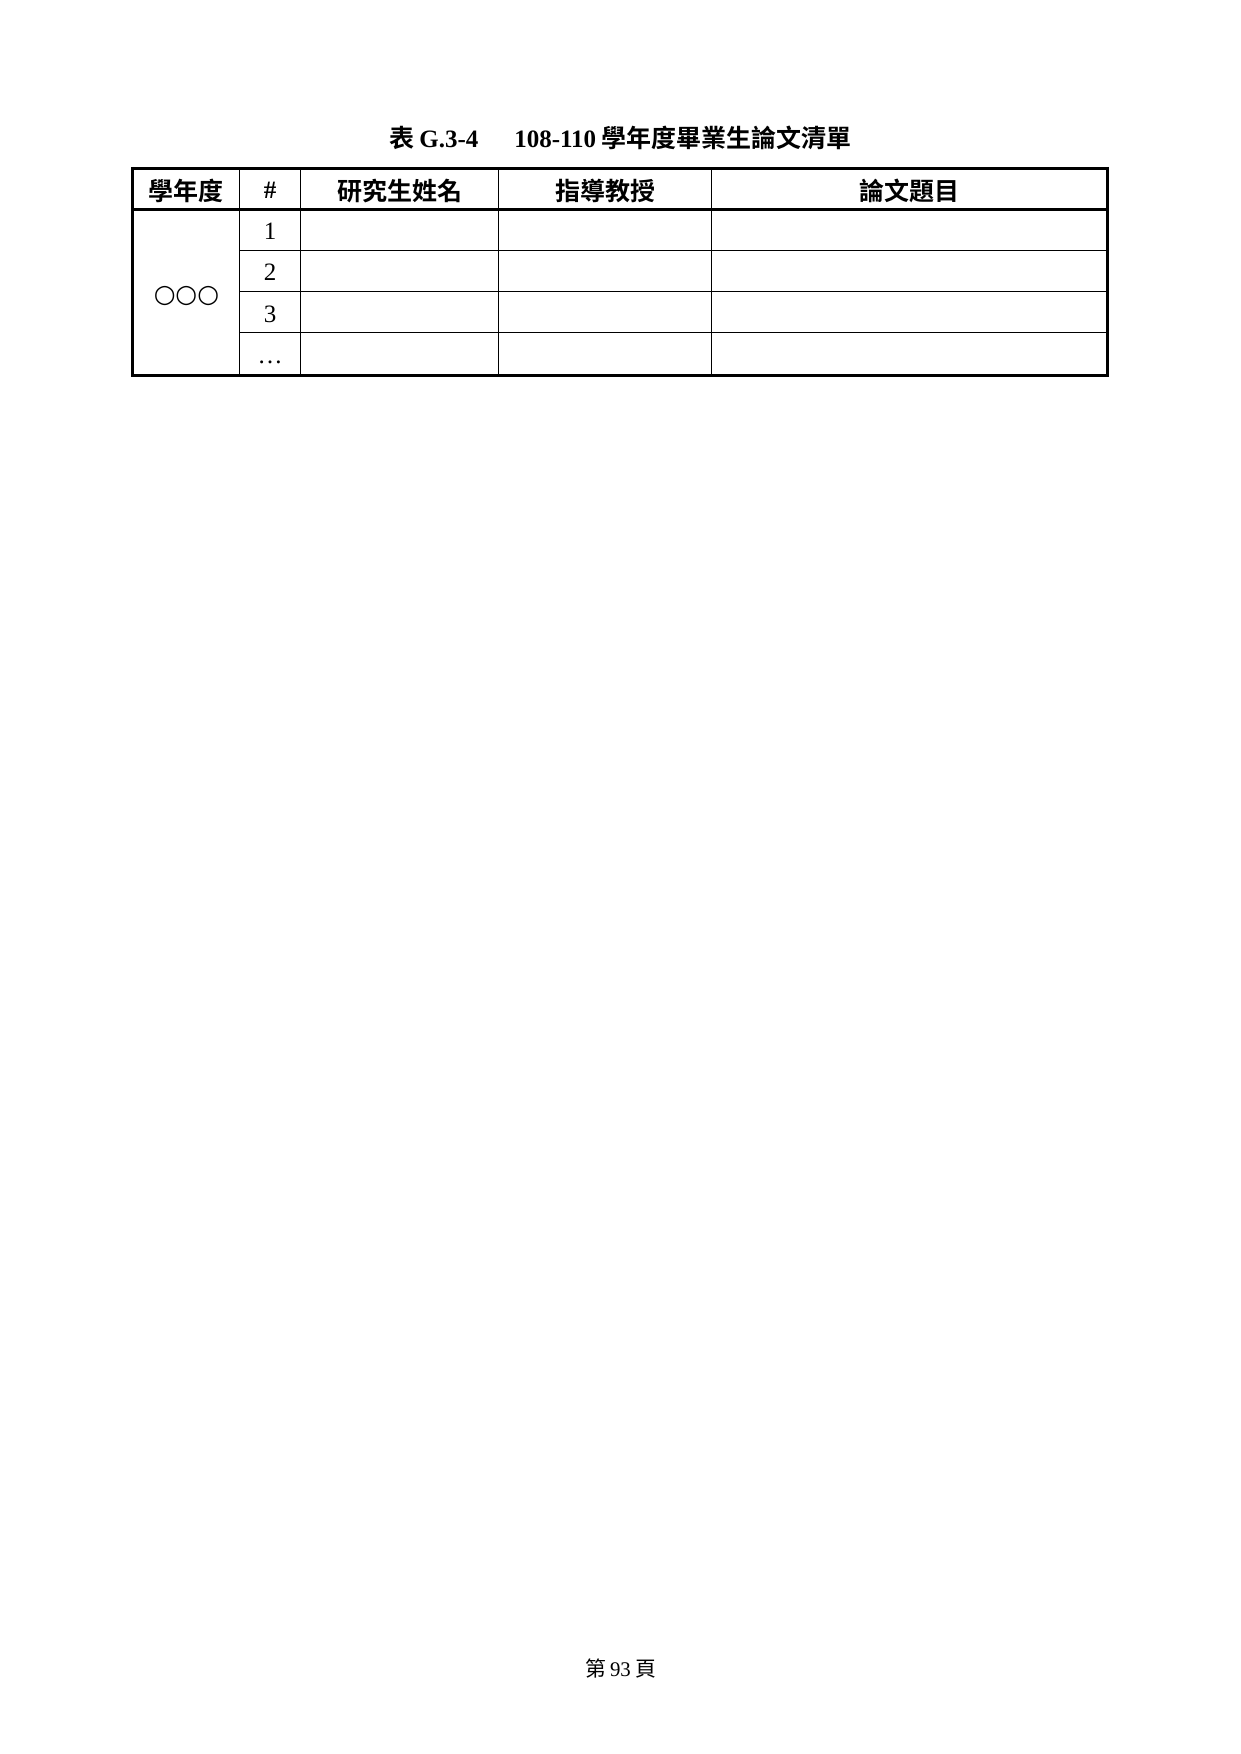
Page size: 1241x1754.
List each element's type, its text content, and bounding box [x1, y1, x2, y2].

table_cell [301, 211, 498, 249]
table_cell 1 [240, 211, 300, 249]
table_cell [499, 251, 711, 291]
table_cell [499, 292, 711, 332]
table_header 論文題目 [712, 170, 1106, 208]
table_cell [301, 333, 498, 374]
table_header 指導教授 [499, 170, 711, 208]
table_cell [712, 251, 1106, 291]
table_header # [240, 170, 300, 208]
table_cell 3 [240, 292, 300, 332]
table_cell [712, 292, 1106, 332]
table_cell [499, 211, 711, 249]
table_cell [499, 333, 711, 374]
table_cell [712, 211, 1106, 249]
table_cell [301, 251, 498, 291]
table_cell [712, 333, 1106, 374]
table_cell … [240, 333, 300, 374]
table_cell ○○○ [134, 211, 239, 374]
table_header 研究生姓名 [301, 170, 498, 208]
text 表G.3-4 108-110學年度畢業生論文清單 [118, 118, 1122, 154]
table_header 學年度 [134, 170, 239, 208]
table_cell [301, 292, 498, 332]
table_cell 2 [240, 251, 300, 291]
